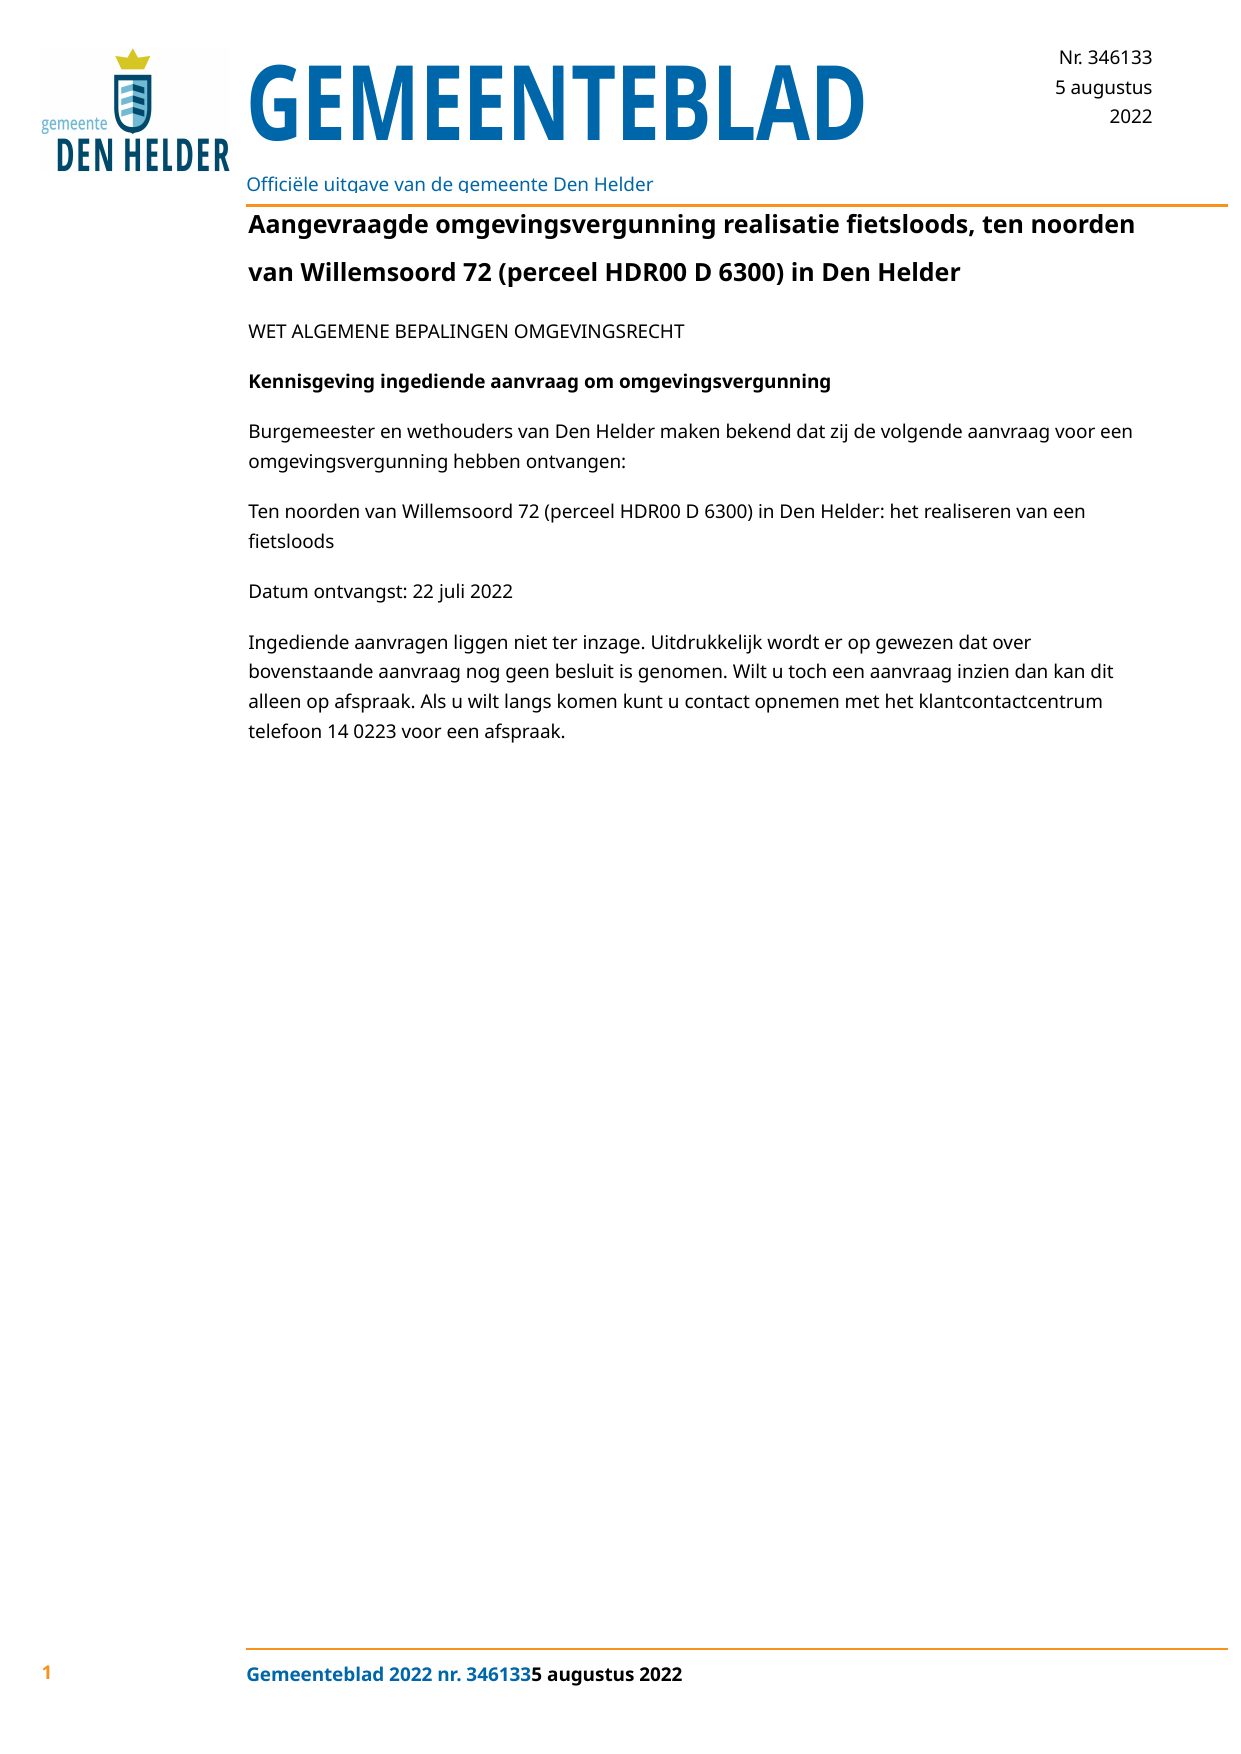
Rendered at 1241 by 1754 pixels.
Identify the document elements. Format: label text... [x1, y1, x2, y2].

text Burgemeester en wethouders van Den Helder maken bekend dat zij de volgende aanvraag voor een omgevingsvergunning hebben ontvangen: [248, 419, 1152, 474]
picture [182, 144, 187, 165]
picture [220, 160, 224, 172]
picture [130, 157, 135, 172]
picture [63, 144, 68, 165]
picture [100, 154, 106, 172]
picture [41, 47, 231, 172]
text Aangevraagde omgevingsvergunning realisatie fietsloods, ten noorden van Willemsoord 72 (perceel HDR00 D 6300) in Den Helder [248, 207, 1152, 288]
text Kennisgeving ingediende aanvraag om omgevingsvergunning [248, 368, 1152, 394]
text WET ALGEMENE BEPALINGEN OMGEVINGSRECHT [248, 318, 1152, 344]
text Ingediende aanvragen liggen niet ter inzage. Uitdrukkelijk wordt er op gewezen dat over bovenstaande aanvraag nog geen besluit is genomen. Wilt u toch een aanvraag inzien dan kan dit alleen op afspraak. Als u wilt langs komen kunt u contact opnemen met het klantcontactcentrum telefoon 14 0223 voor een afspraak. [248, 629, 1152, 744]
text Ten noorden van Willemsoord 72 (perceel HDR00 D 6300) in Den Helder: het realiseren van een fietsloods [248, 499, 1152, 554]
text Datum ontvangst: 22 juli 2022 [248, 579, 1152, 604]
